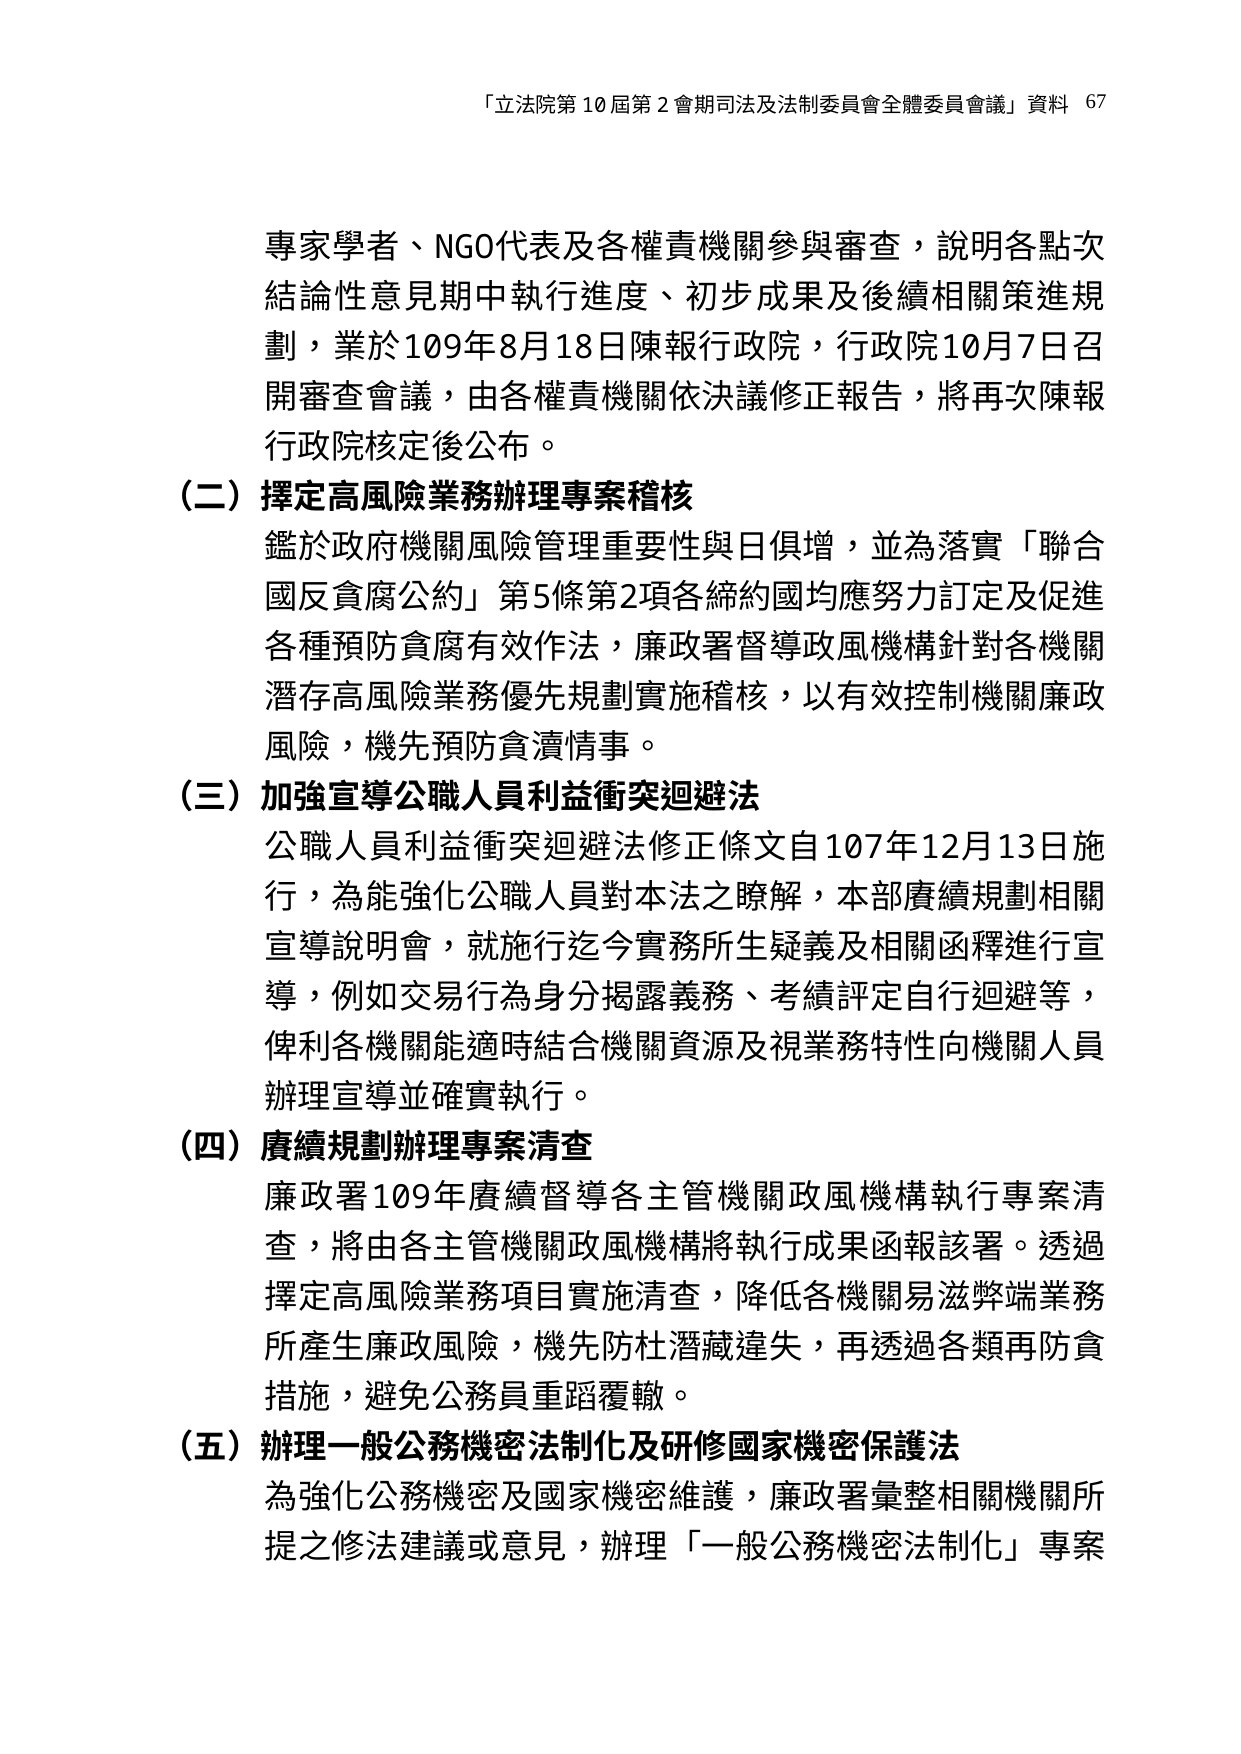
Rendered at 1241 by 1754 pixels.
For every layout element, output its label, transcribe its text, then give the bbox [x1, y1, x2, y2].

text 鑑於政府機關風險管理重要性與日俱增，並為落實「聯合國反貪腐公約」第5條第2項各締約國均應努力訂定及促進各種預防貪腐有效作法，廉政署督導政風機構針對各機關潛存高風險業務優先規劃實施稽核，以有效控制機關廉政風險，機先預防貪瀆情事。 [264, 519, 1106, 769]
text 為強化公務機密及國家機密維護，廉政署彙整相關機關所提之修法建議或意見，辦理「一般公務機密法制化」專案 [264, 1469, 1106, 1569]
text 公職人員利益衝突迴避法修正條文自107年12月13日施行，為能強化公職人員對本法之瞭解，本部賡續規劃相關宣導說明會，就施行迄今實務所生疑義及相關函釋進行宣導，例如交易行為身分揭露義務、考績評定自行迴避等，俾利各機關能適時結合機關資源及視業務特性向機關人員辦理宣導並確實執行。 [264, 819, 1106, 1119]
text 專家學者、NGO代表及各權責機關參與審查，說明各點次結論性意見期中執行進度、初步成果及後續相關策進規劃，業於109年8月18日陳報行政院，行政院10月7日召開審查會議，由各權責機關依決議修正報告，將再次陳報行政院核定後公布。 [264, 219, 1106, 469]
text （五）辦理一般公務機密法制化及研修國家機密保護法 [160, 1419, 1106, 1469]
text （四）賡續規劃辦理專案清查 [160, 1119, 1106, 1169]
text 廉政署109年賡續督導各主管機關政風機構執行專案清查，將由各主管機關政風機構將執行成果函報該署。透過擇定高風險業務項目實施清查，降低各機關易滋弊端業務所產生廉政風險，機先防杜潛藏違失，再透過各類再防貪措施，避免公務員重蹈覆轍。 [264, 1169, 1106, 1419]
text （三）加強宣導公職人員利益衝突迴避法 [160, 769, 1106, 819]
text （二）擇定高風險業務辦理專案稽核 [160, 469, 1106, 519]
